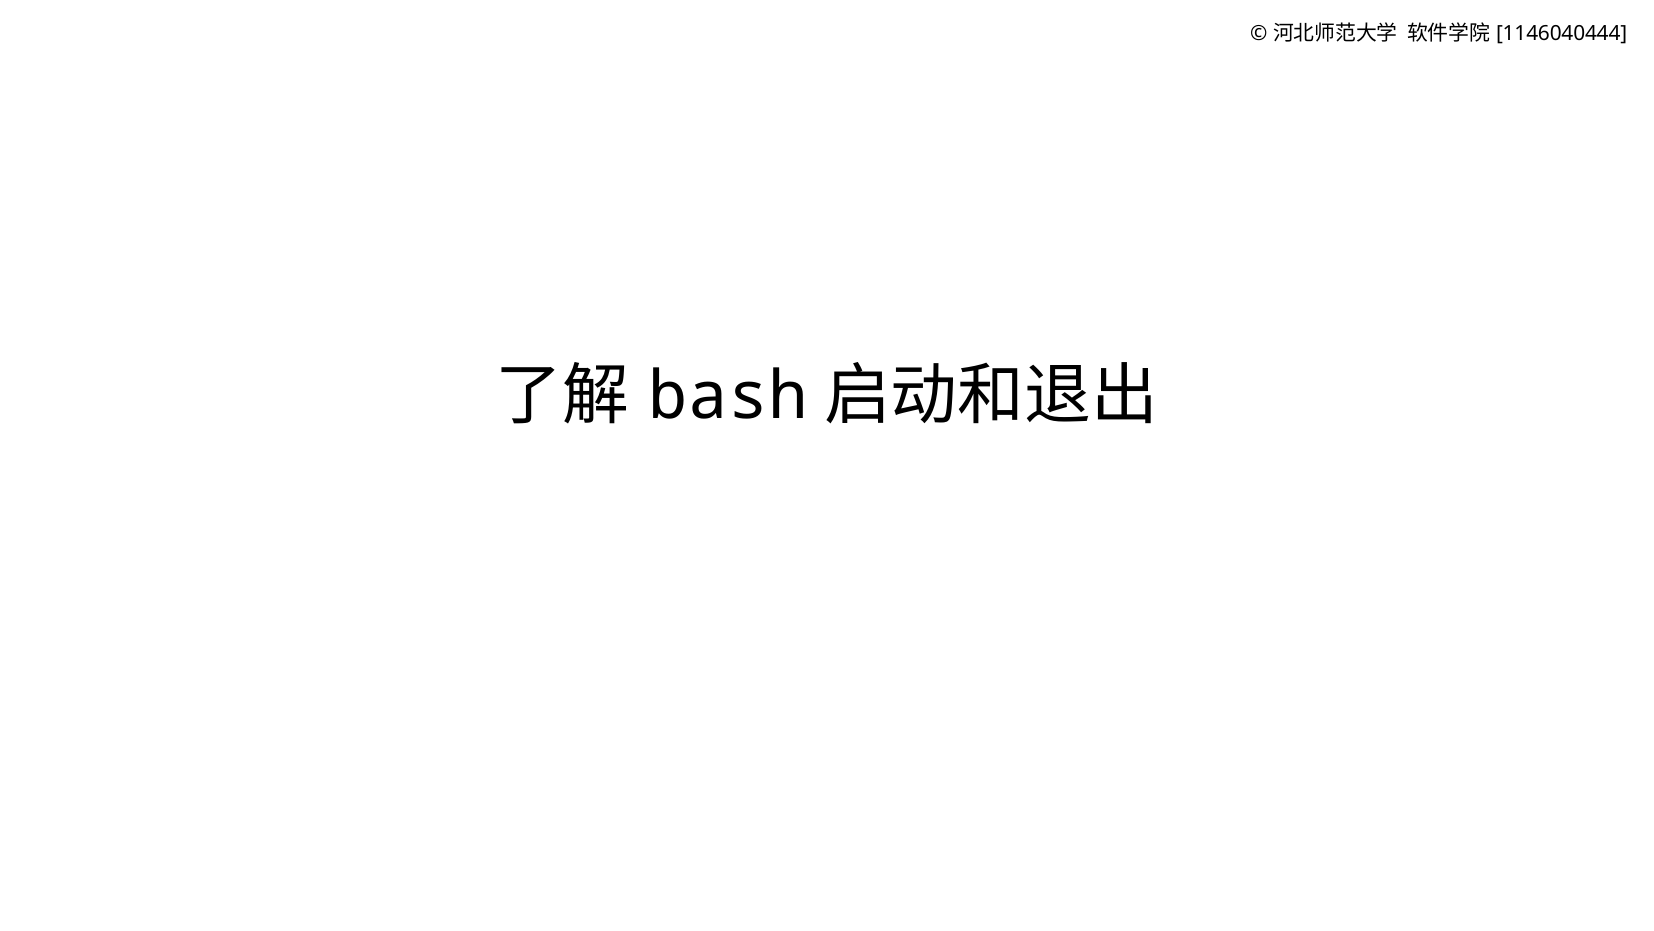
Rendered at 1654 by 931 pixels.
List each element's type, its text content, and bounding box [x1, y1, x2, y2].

subtitle 了解bash启动和退出 [82, 37, 1571, 742]
